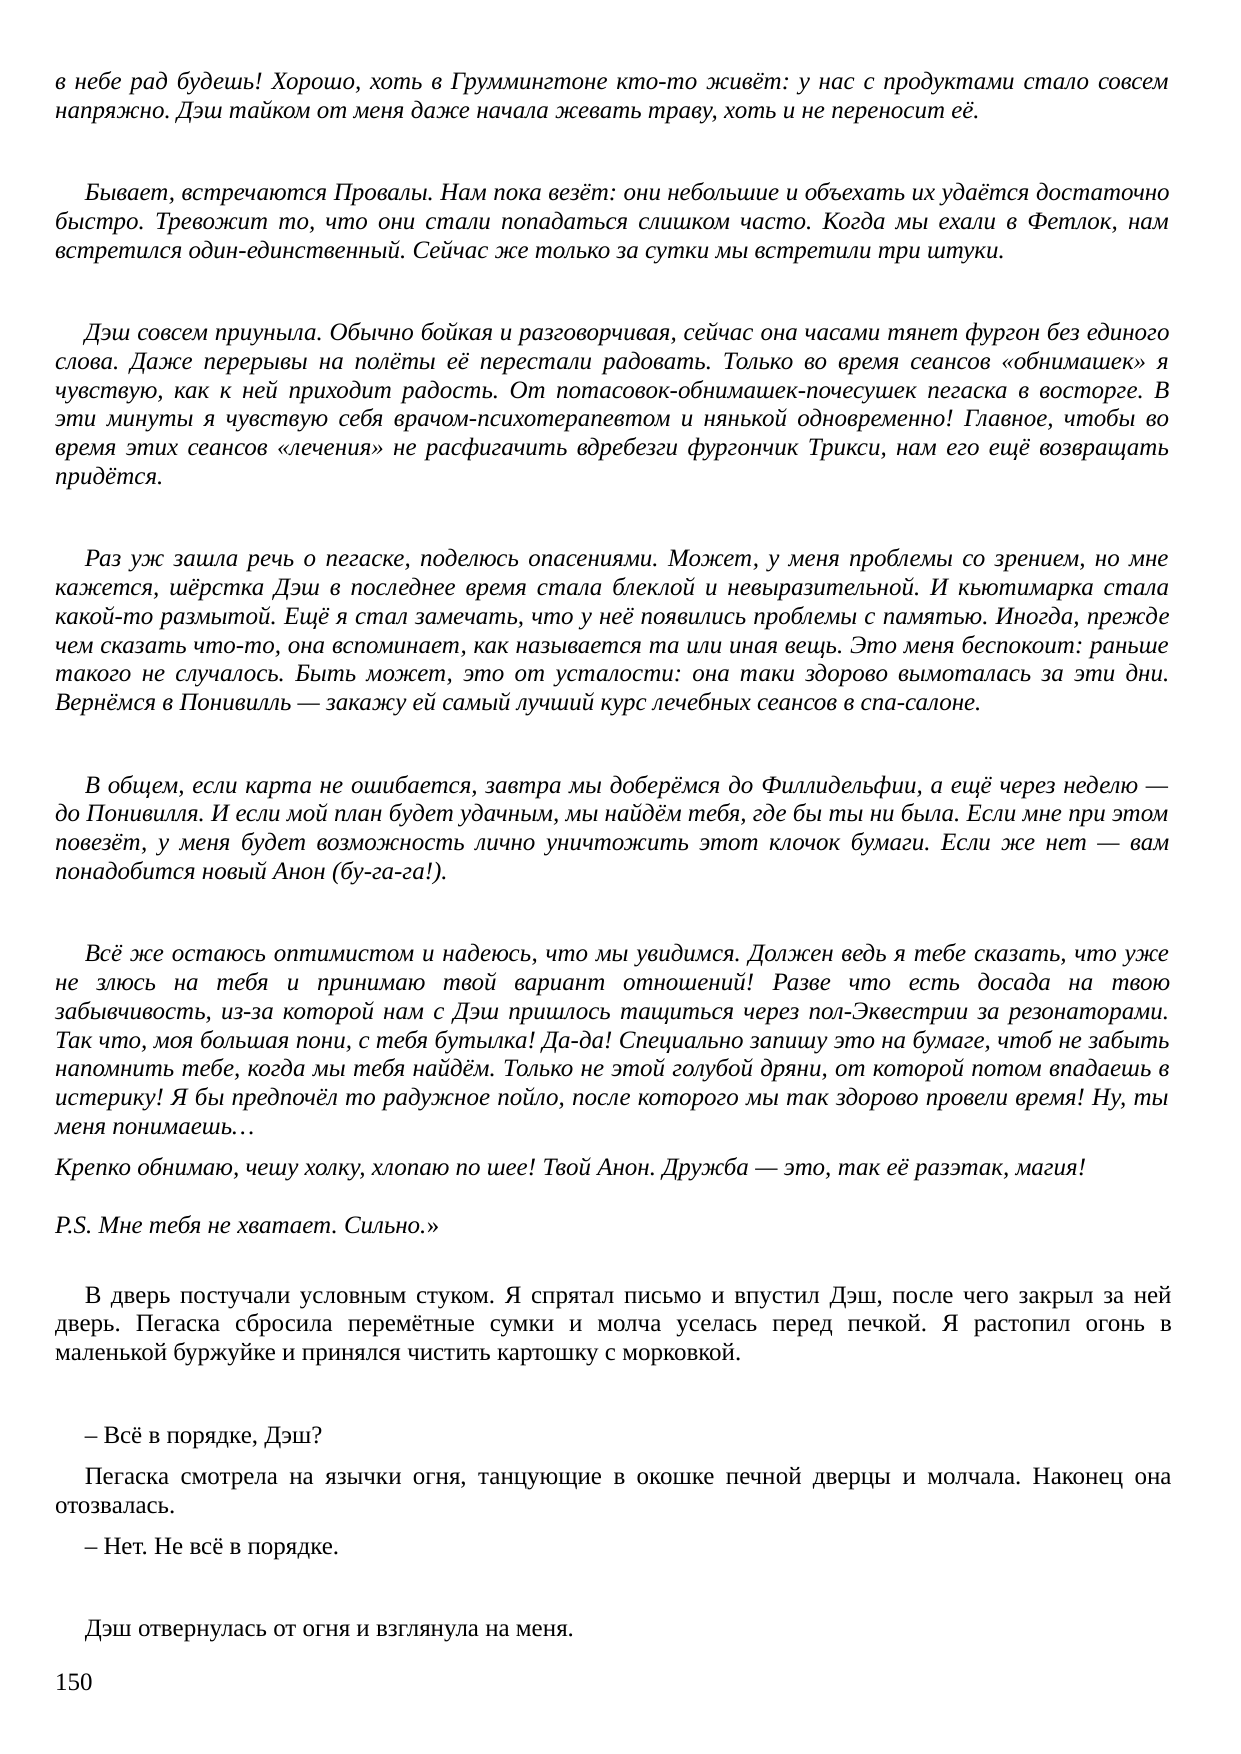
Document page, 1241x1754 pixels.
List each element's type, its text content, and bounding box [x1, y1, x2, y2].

text Крепко обнимаю, чешу холку, хлопаю по шее! Твой Анон. Дружба — это, так её разэтак, магия! [55, 1152, 1173, 1181]
text Дэш совсем приуныла. Обычно бойкая и разговорчивая, сейчас она часами тянет фургон без единого слова. Даже перерывы на полёты её перестали радовать. Только во время сеансов «обнимашек» я чувствую, как к ней приходит радость. От потасовок-обнимашек-почесушек пегаска в восторге. В эти минуты я чувствую себя врачом-психотерапевтом и нянькой одновременно! Главное, чтобы во время этих сеансов «лечения» не расфигачить вдребезги фургончик Трикси, нам его ещё возвращать придётся. [55, 317, 1173, 490]
text P.S. Мне тебя не хватает. Сильно.» [55, 1210, 1173, 1238]
text В дверь постучали условным стуком. Я спрятал письмо и впустил Дэш, после чего закрыл за ней дверь. Пегаска сбросила перемётные сумки и молча уселась перед печкой. Я растопил огонь в маленькой буржуйке и принялся чистить картошку с морковкой. [55, 1280, 1173, 1366]
text Пегаска смотрела на язычки огня, танцующие в окошке печной дверцы и молчала. Наконец она отозвалась. [55, 1461, 1173, 1518]
text Раз уж зашла речь о пегаске, поделюсь опасениями. Может, у меня проблемы со зрением, но мне кажется, шёрстка Дэш в последнее время стала блеклой и невыразительной. И кьютимарка стала какой-то размытой. Ещё я стал замечать, что у неё появились проблемы с памятью. Иногда, прежде чем сказать что-то, она вспоминает, как называется та или иная вещь. Это меня беспокоит: раньше такого не случалось. Быть может, это от усталости: она таки здорово вымоталась за эти дни. Вернёмся в Понивилль — закажу ей самый лучший курс лечебных сеансов в спа-салоне. [55, 543, 1173, 716]
text Дэш отвернулась от огня и взглянула на меня. [55, 1613, 1173, 1642]
text В общем, если карта не ошибается, завтра мы доберёмся до Филлидельфии, а ещё через неделю — до Понивилля. И если мой план будет удачным, мы найдём тебя, где бы ты ни была. Если мне при этом повезёт, у меня будет возможность лично уничтожить этот клочок бумаги. Если же нет — вам понадобится новый Анон (бу-га-га!). [55, 770, 1173, 885]
text Всё же остаюсь оптимистом и надеюсь, что мы увидимся. Должен ведь я тебе сказать, что уже не злюсь на тебя и принимаю твой вариант отношений! Разве что есть досада на твою забывчивость, из-за которой нам с Дэш пришлось тащиться через пол-Эквестрии за резонаторами. Так что, моя большая пони, с тебя бутылка! Да-да! Специально запишу это на бумаге, чтоб не забыть напомнить тебе, когда мы тебя найдём. Только не этой голубой дряни, от которой потом впадаешь в истерику! Я бы предпочёл то радужное пойло, после которого мы так здорово провели время! Ну, ты меня понимаешь… [55, 938, 1173, 1140]
text Бывает, встречаются Провалы. Нам пока везёт: они небольшие и объехать их удаётся достаточно быстро. Тревожит то, что они стали попадаться слишком часто. Когда мы ехали в Фетлок, нам встретился один-единственный. Сейчас же только за сутки мы встретили три штуки. [55, 177, 1173, 263]
text – Всё в порядке, Дэш? [55, 1420, 1173, 1448]
text – Нет. Не всё в порядке. [55, 1531, 1173, 1560]
text в небе рад будешь! Хорошо, хоть в Груммингтоне кто-то живёт: у нас с продуктами стало совсем напряжно. Дэш тайком от меня даже начала жевать траву, хоть и не переносит её. [55, 66, 1173, 123]
